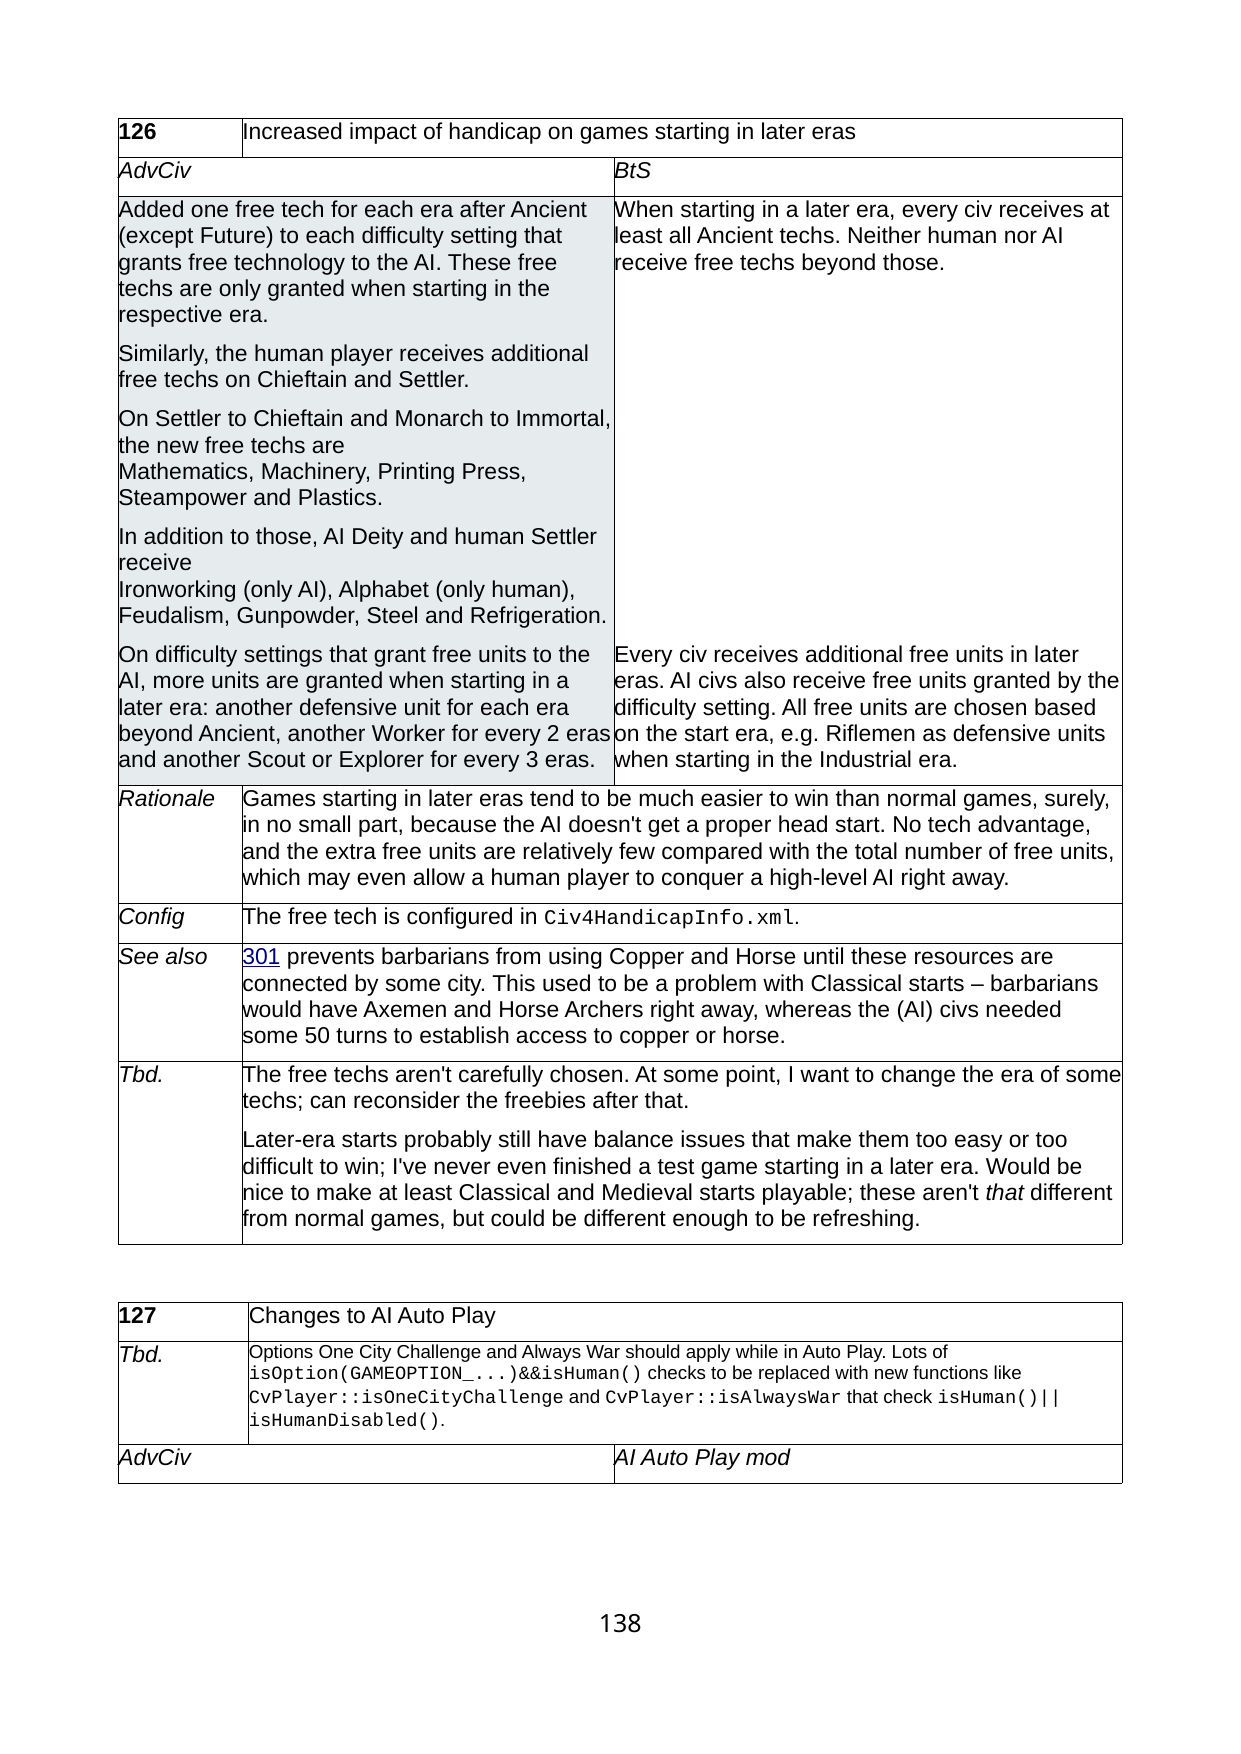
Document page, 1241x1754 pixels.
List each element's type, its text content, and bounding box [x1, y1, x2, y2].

table_cell Tbd. [119, 1342, 248, 1444]
table_cell Tbd. [119, 1062, 242, 1244]
table_cell AI Auto Play mod [615, 1445, 1122, 1483]
table_cell AdvCiv [119, 158, 614, 196]
table_cell Rationale [119, 786, 242, 903]
table_cell Options One City Challenge and Always War should apply while in Auto Play. Lots of isOption(GAMEOPTION_...)&&isHuman() checks to be replaced with new functions like CvPlayer::isOneCityChallenge and CvPlayer::isAlwaysWar that check isHuman()||isHumanDisabled(). [249, 1342, 1122, 1444]
table_header 127 [119, 1303, 248, 1341]
table_cell See also [119, 944, 242, 1061]
table_header 126 [119, 119, 242, 157]
table_header Changes to AI Auto Play [249, 1303, 1122, 1341]
table_cell The free techs aren't carefully chosen. At some point, I want to change the era of some techs; can reconsider the freebies after that. Later-era starts probably still have balance issues that make them too easy or too difficult to win; I've never even finished a test game starting in a later era. Would be nice to make at least Classical and Medieval starts playable; these aren't that different from normal games, but could be different enough to be refreshing. [243, 1062, 1122, 1244]
table_cell When starting in a later era, every civ receives at least all Ancient techs. Neither human nor AI receive free techs beyond those. Every civ receives additional free units in later eras. AI civs also receive free units granted by the difficulty setting. All free units are chosen based on the start era, e.g. Riflemen as defensive units when starting in the Industrial era. [615, 197, 1122, 785]
table_cell AdvCiv [119, 1445, 614, 1483]
table_cell The free tech is configured in Civ4HandicapInfo.xml. [243, 904, 1122, 943]
table_cell Added one free tech for each era after Ancient (except Future) to each difficulty setting that grants free technology to the AI. These free techs are only granted when starting in the respective era. Similarly, the human player receives additional free techs on Chieftain and Settler. On Settler to Chieftain and Monarch to Immortal, the new free techs are Mathematics, Machinery, Printing Press, Steampower and Plastics. In addition to those, AI Deity and human Settler receive Ironworking (only AI), Alphabet (only human), Feudalism, Gunpowder, Steel and Refrigeration. On difficulty settings that grant free units to the AI, more units are granted when starting in a later era: another defensive unit for each era beyond Ancient, another Worker for every 2 eras and another Scout or Explorer for every 3 eras. [119, 197, 614, 785]
table_cell BtS [615, 158, 1122, 196]
table_header Increased impact of handicap on games starting in later eras [243, 119, 1122, 157]
table_cell 301 prevents barbarians from using Copper and Horse until these resources are connected by some city. This used to be a problem with Classical starts – barbarians would have Axemen and Horse Archers right away, whereas the (AI) civs needed some 50 turns to establish access to copper or horse. [243, 944, 1122, 1061]
table_cell Config [119, 904, 242, 943]
table_cell Games starting in later eras tend to be much easier to win than normal games, surely, in no small part, because the AI doesn't get a proper head start. No tech advantage, and the extra free units are relatively few compared with the total number of free units, which may even allow a human player to conquer a high-level AI right away. [243, 786, 1122, 903]
